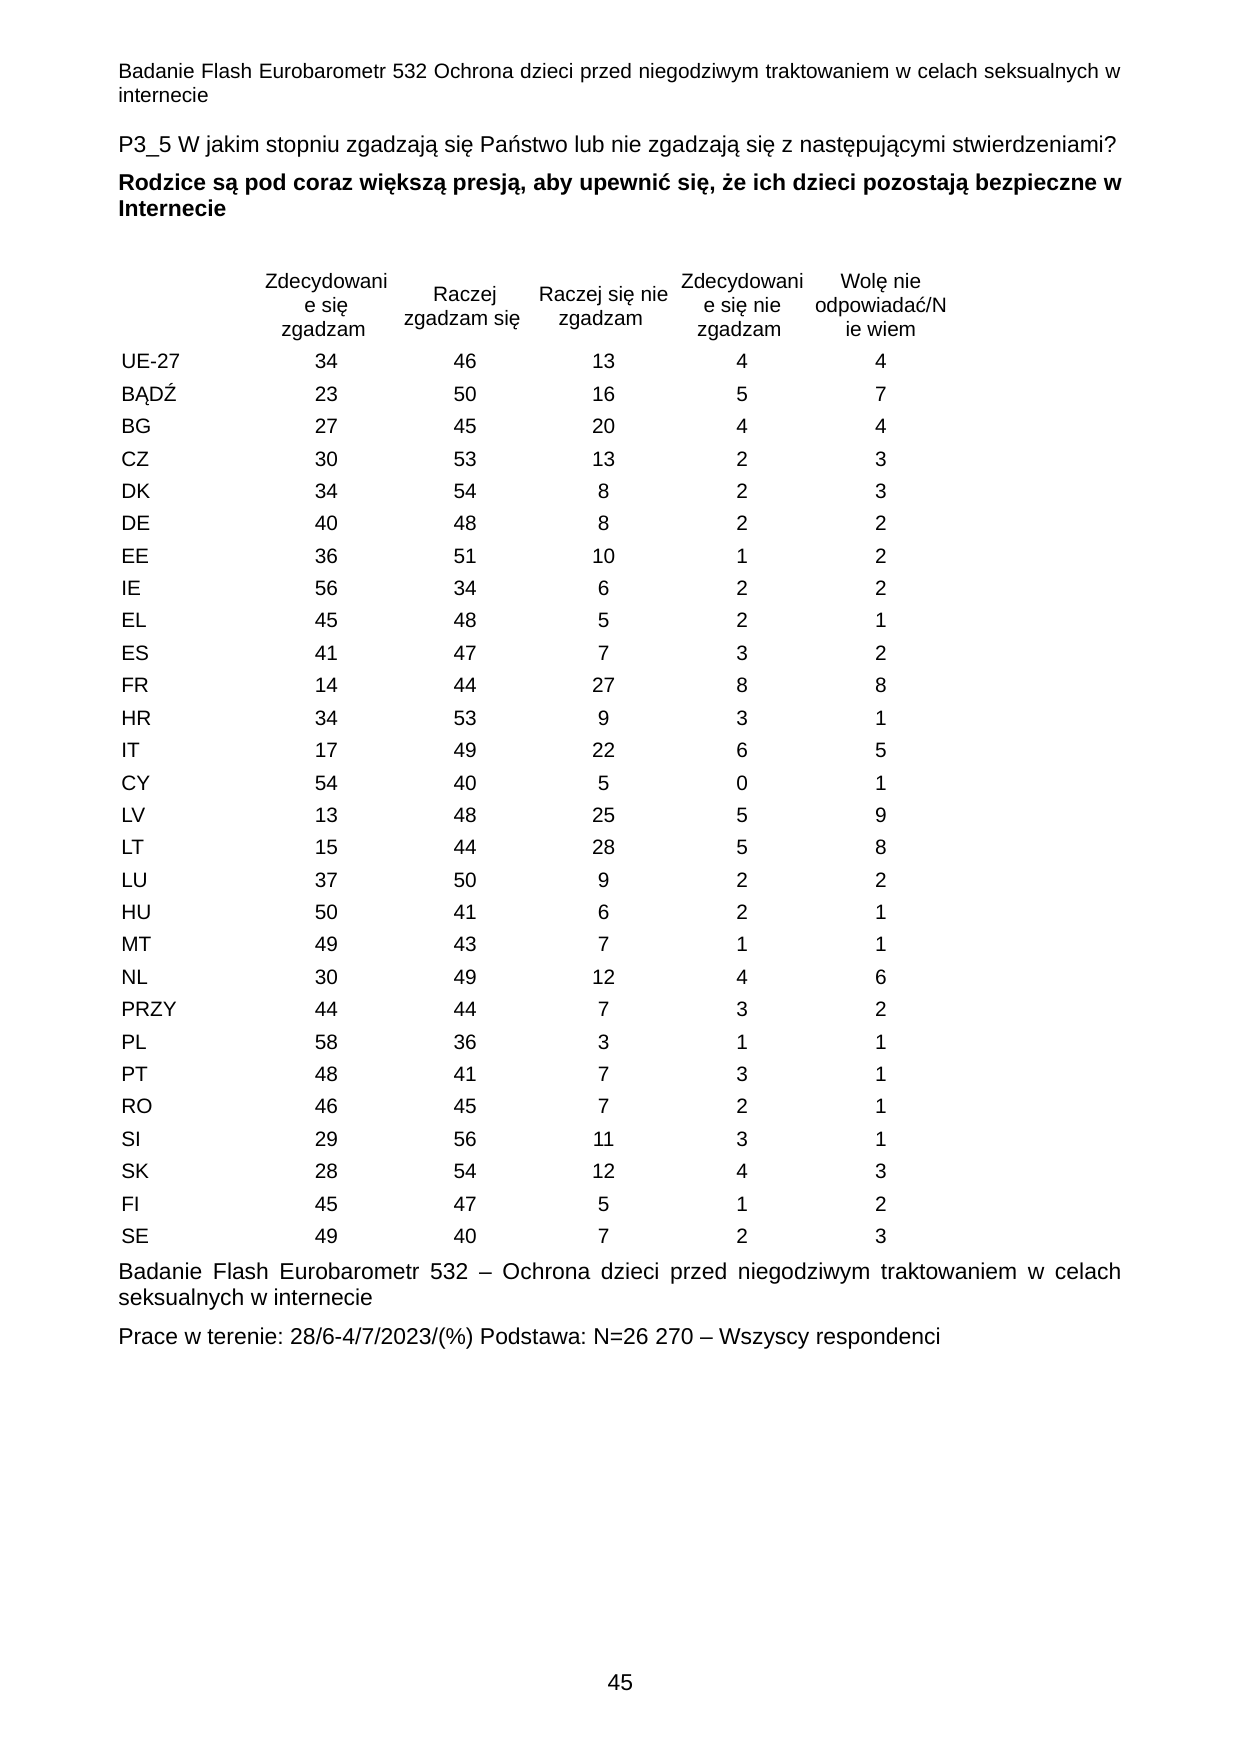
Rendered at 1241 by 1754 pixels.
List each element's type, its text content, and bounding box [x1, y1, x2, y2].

table_cell SK [118, 1155, 257, 1187]
table_cell CY [118, 766, 257, 798]
table_cell 3 [811, 1155, 950, 1187]
table_cell 27 [257, 410, 395, 442]
table_cell PRZY [118, 993, 257, 1025]
table_cell FI [118, 1187, 257, 1220]
table_cell 51 [395, 539, 534, 572]
table_cell SI [118, 1123, 257, 1155]
table_cell 40 [395, 1220, 534, 1252]
table_cell 20 [534, 410, 673, 442]
table_cell 48 [395, 604, 534, 637]
table_cell 4 [811, 345, 950, 377]
table_cell 50 [257, 896, 395, 928]
table_cell 6 [811, 961, 950, 993]
table_cell 41 [257, 637, 395, 669]
table_cell 2 [811, 539, 950, 572]
table_cell NL [118, 961, 257, 993]
table_cell 4 [673, 1155, 811, 1187]
table_cell 28 [257, 1155, 395, 1187]
table_cell EL [118, 604, 257, 637]
table_cell 5 [534, 1187, 673, 1220]
table_cell 9 [811, 799, 950, 831]
table_cell 45 [257, 1187, 395, 1220]
table_cell PL [118, 1025, 257, 1058]
table_cell 30 [257, 442, 395, 474]
table_cell 3 [534, 1025, 673, 1058]
table_cell 40 [395, 766, 534, 798]
table_cell 2 [811, 993, 950, 1025]
table_cell BĄDŹ [118, 378, 257, 410]
table_cell 5 [534, 604, 673, 637]
table_cell LU [118, 863, 257, 896]
table_cell 2 [673, 1220, 811, 1252]
table_cell 49 [395, 961, 534, 993]
table_cell 13 [534, 442, 673, 474]
table_cell 2 [673, 475, 811, 507]
table_cell 6 [534, 572, 673, 604]
table_header Zdecydowanie się nie zgadzam [673, 266, 811, 345]
table_cell 1 [811, 701, 950, 734]
table_cell 3 [673, 701, 811, 734]
table_cell IE [118, 572, 257, 604]
table_cell 1 [811, 1058, 950, 1090]
table_cell 44 [395, 669, 534, 701]
table_cell 12 [534, 1155, 673, 1187]
table_cell 5 [673, 831, 811, 863]
table_cell 34 [257, 701, 395, 734]
table_cell 2 [673, 1090, 811, 1122]
text Rodzice są pod coraz większą presją, aby upewnić się, że ich dzieci pozostają bezpieczne w Internecie [118, 169, 1122, 222]
table_cell ES [118, 637, 257, 669]
table_cell 34 [257, 475, 395, 507]
table_cell 5 [673, 799, 811, 831]
table_cell 9 [534, 701, 673, 734]
text P3_5 W jakim stopniu zgadzają się Państwo lub nie zgadzają się z następującymi stwierdzeniami? [118, 131, 1122, 157]
table_cell 50 [395, 863, 534, 896]
table_cell 2 [811, 637, 950, 669]
table_cell 3 [811, 475, 950, 507]
table_cell 44 [395, 993, 534, 1025]
table_cell 48 [395, 799, 534, 831]
table_cell 2 [673, 604, 811, 637]
table_cell 2 [673, 896, 811, 928]
table_cell 28 [534, 831, 673, 863]
table_cell FR [118, 669, 257, 701]
table_cell 27 [534, 669, 673, 701]
table_cell 7 [811, 378, 950, 410]
table_cell 54 [395, 475, 534, 507]
table_cell 1 [673, 928, 811, 961]
table_cell 45 [257, 604, 395, 637]
table_cell 1 [673, 539, 811, 572]
table_cell 46 [395, 345, 534, 377]
table_cell 53 [395, 701, 534, 734]
table_cell 54 [257, 766, 395, 798]
table_cell 5 [534, 766, 673, 798]
table_cell 48 [395, 507, 534, 539]
table_cell SE [118, 1220, 257, 1252]
table_cell 44 [395, 831, 534, 863]
table_cell 10 [534, 539, 673, 572]
table_cell EE [118, 539, 257, 572]
table_cell 58 [257, 1025, 395, 1058]
table_cell 16 [534, 378, 673, 410]
table_cell CZ [118, 442, 257, 474]
table_cell 1 [811, 1123, 950, 1155]
table_cell 3 [673, 993, 811, 1025]
table_cell LT [118, 831, 257, 863]
table_cell 40 [257, 507, 395, 539]
table_cell 4 [673, 410, 811, 442]
table_cell 25 [534, 799, 673, 831]
table_cell DK [118, 475, 257, 507]
table_cell 45 [395, 410, 534, 442]
table_cell 6 [673, 734, 811, 766]
table_header Zdecydowanie się zgadzam [257, 266, 395, 345]
table_cell 9 [534, 863, 673, 896]
table_cell 54 [395, 1155, 534, 1187]
table_cell 34 [257, 345, 395, 377]
table_cell 30 [257, 961, 395, 993]
table_cell 4 [673, 345, 811, 377]
table_cell 29 [257, 1123, 395, 1155]
table_header Raczej się nie zgadzam [534, 266, 673, 345]
text Badanie Flash Eurobarometr 532 – Ochrona dzieci przed niegodziwym traktowaniem w celach seksualnych w internecie [118, 1258, 1122, 1311]
table_cell 1 [811, 896, 950, 928]
table_cell 49 [257, 1220, 395, 1252]
table_cell BG [118, 410, 257, 442]
table_cell 1 [811, 1025, 950, 1058]
table_cell 7 [534, 1058, 673, 1090]
table_cell 3 [673, 637, 811, 669]
table_header [118, 266, 257, 345]
table_cell 3 [811, 442, 950, 474]
table_cell 14 [257, 669, 395, 701]
table_cell RO [118, 1090, 257, 1122]
table_cell 46 [257, 1090, 395, 1122]
table_cell 11 [534, 1123, 673, 1155]
table_cell 1 [811, 1090, 950, 1122]
table_cell 1 [811, 766, 950, 798]
table_cell 7 [534, 637, 673, 669]
table_cell 2 [811, 863, 950, 896]
table_cell 37 [257, 863, 395, 896]
table_cell 47 [395, 637, 534, 669]
table_cell 2 [673, 863, 811, 896]
table_header Wolę nie odpowiadać/Nie wiem [811, 266, 950, 345]
table_cell 23 [257, 378, 395, 410]
table_cell 12 [534, 961, 673, 993]
table_cell 49 [395, 734, 534, 766]
table_header Raczej zgadzam się [395, 266, 534, 345]
table_cell 36 [257, 539, 395, 572]
table_cell PT [118, 1058, 257, 1090]
table_cell UE-27 [118, 345, 257, 377]
table_cell 2 [673, 442, 811, 474]
table_cell 13 [257, 799, 395, 831]
table_cell 1 [811, 928, 950, 961]
table_cell 4 [811, 410, 950, 442]
table_cell 5 [673, 378, 811, 410]
table_cell 8 [811, 669, 950, 701]
table_cell 48 [257, 1058, 395, 1090]
table_cell 7 [534, 928, 673, 961]
table_cell 8 [534, 507, 673, 539]
table_cell 53 [395, 442, 534, 474]
table_cell 45 [395, 1090, 534, 1122]
table_cell 1 [673, 1187, 811, 1220]
table_cell 17 [257, 734, 395, 766]
table_cell 2 [673, 507, 811, 539]
table_cell 3 [673, 1058, 811, 1090]
table_cell 41 [395, 896, 534, 928]
table_cell 2 [673, 572, 811, 604]
table_cell 50 [395, 378, 534, 410]
table_cell HU [118, 896, 257, 928]
table_cell 15 [257, 831, 395, 863]
table_cell 6 [534, 896, 673, 928]
table_cell 34 [395, 572, 534, 604]
table_cell 1 [811, 604, 950, 637]
table_cell HR [118, 701, 257, 734]
table_cell 43 [395, 928, 534, 961]
table_cell 56 [257, 572, 395, 604]
table_cell 22 [534, 734, 673, 766]
table_cell 2 [811, 1187, 950, 1220]
table_cell 3 [673, 1123, 811, 1155]
table_cell 2 [811, 507, 950, 539]
table_cell 7 [534, 993, 673, 1025]
table_cell 1 [673, 1025, 811, 1058]
table_cell 8 [534, 475, 673, 507]
table_cell 41 [395, 1058, 534, 1090]
table_cell 36 [395, 1025, 534, 1058]
table_cell DE [118, 507, 257, 539]
table_cell 2 [811, 572, 950, 604]
table_cell 5 [811, 734, 950, 766]
table_cell IT [118, 734, 257, 766]
table_cell 49 [257, 928, 395, 961]
table_cell 8 [673, 669, 811, 701]
table_cell 44 [257, 993, 395, 1025]
table_cell 47 [395, 1187, 534, 1220]
table_cell 7 [534, 1220, 673, 1252]
table_cell LV [118, 799, 257, 831]
table_cell 13 [534, 345, 673, 377]
text Prace w terenie: 28/6-4/7/2023/(%) Podstawa: N=26 270 – Wszyscy respondenci [118, 1323, 1122, 1349]
table_cell 8 [811, 831, 950, 863]
table_cell 56 [395, 1123, 534, 1155]
table_cell MT [118, 928, 257, 961]
table_cell 7 [534, 1090, 673, 1122]
table_cell 3 [811, 1220, 950, 1252]
table_cell 0 [673, 766, 811, 798]
table_cell 4 [673, 961, 811, 993]
